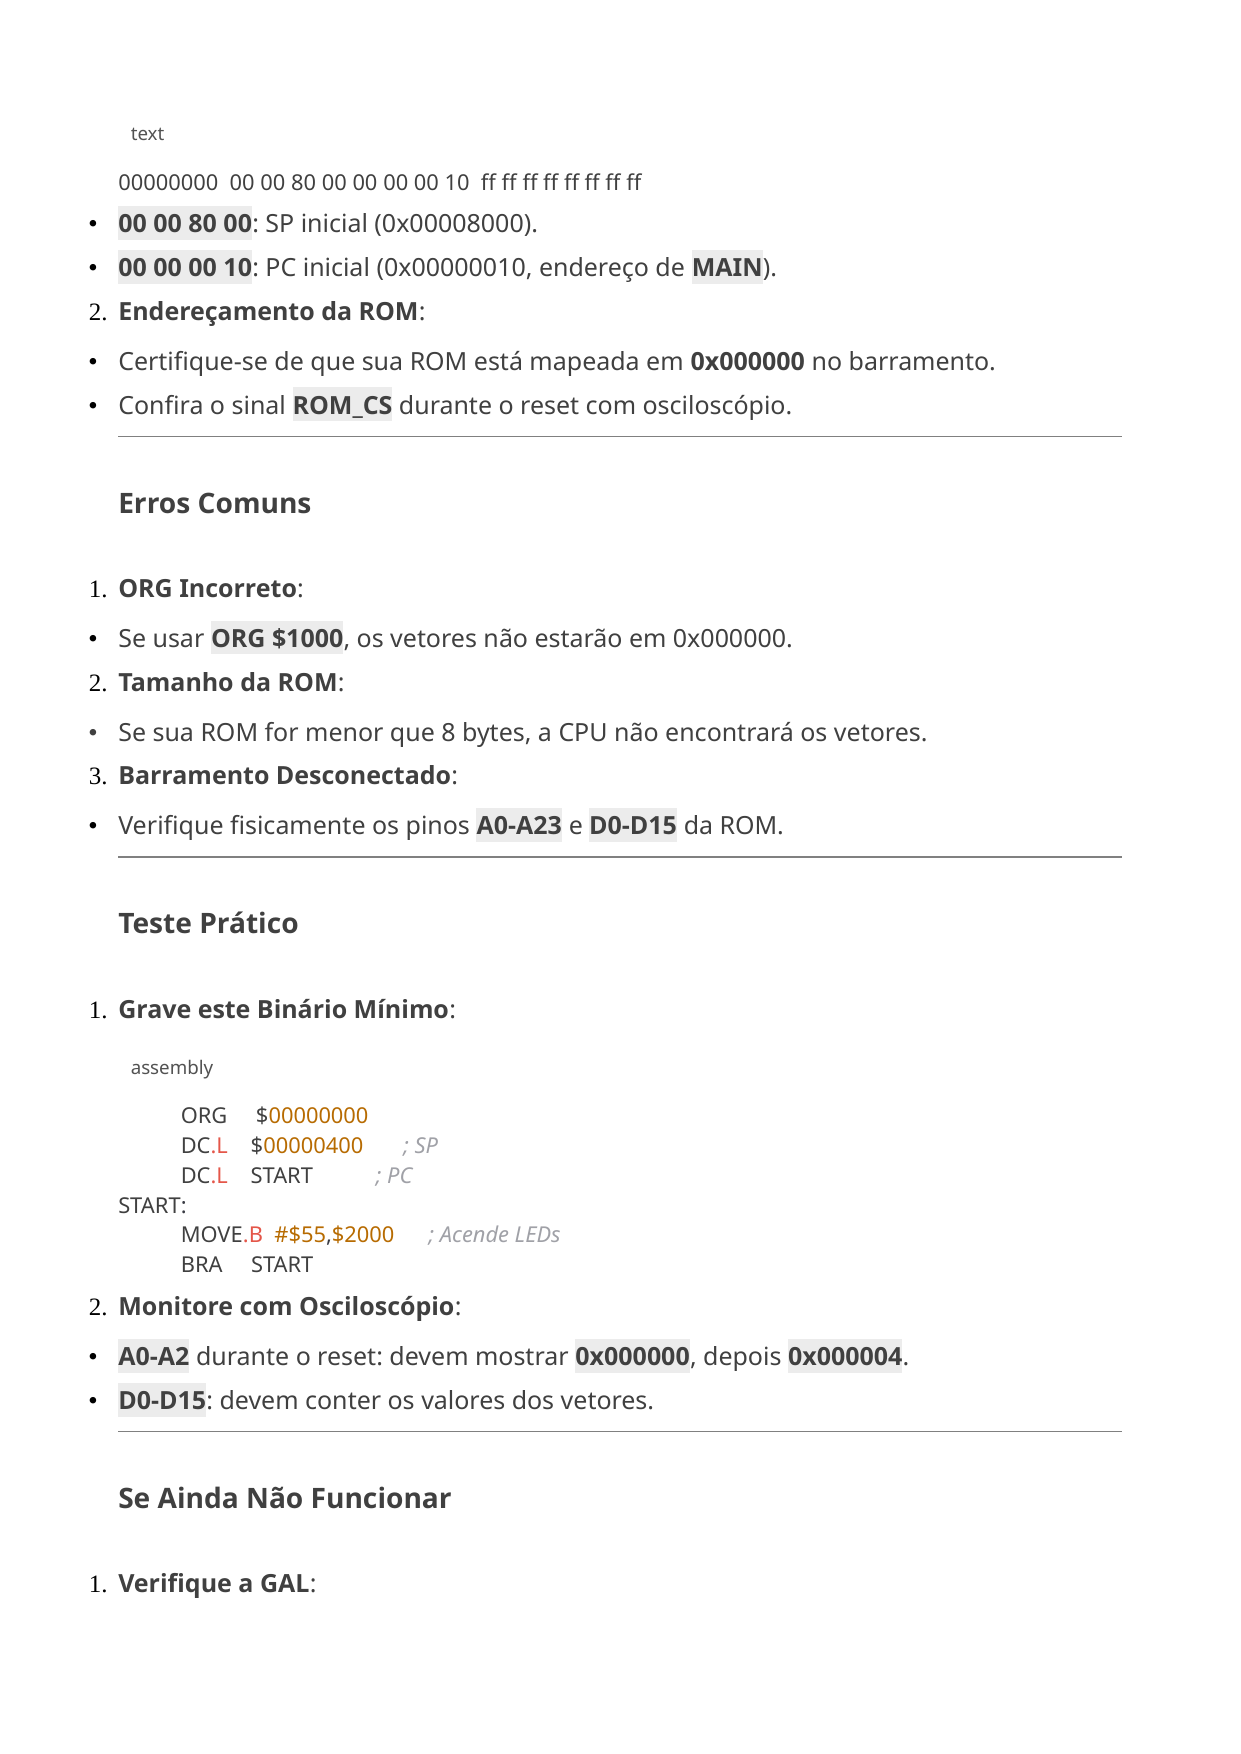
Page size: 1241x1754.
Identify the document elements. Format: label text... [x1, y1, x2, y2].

list ORG $00000000 [118, 1100, 1122, 1130]
list Confira o sinal ROM_CS durante o reset com osciloscópio. [118, 378, 1122, 421]
list 00000000 00 00 80 00 00 00 00 10 ff ff ff ff ff ff ff ff [118, 167, 1122, 196]
list DC.L $00000400 ; SP [118, 1130, 1122, 1160]
list Grave este Binário Mínimo: [118, 982, 1122, 1025]
list assembly [131, 1052, 1122, 1080]
list MOVE.B #$55,$2000 ; Acende LEDs [118, 1219, 1122, 1249]
list 00 00 00 10: PC inicial (0x00000010, endereço de MAIN). [118, 240, 1122, 284]
list Barramento Desconectado: [118, 748, 1122, 792]
subtitle Se Ainda Não Funcionar [118, 1478, 1122, 1517]
list DC.L START ; PC [118, 1160, 1122, 1190]
list text [131, 118, 1122, 146]
subtitle Teste Prático [118, 904, 1122, 942]
list START: [118, 1190, 1122, 1219]
list D0-D15: devem conter os valores dos vetores. [118, 1373, 1122, 1417]
list Certifique-se de que sua ROM está mapeada em 0x000000 no barramento. [118, 334, 1122, 378]
list BRA START [118, 1249, 1122, 1279]
list 00 00 80 00: SP inicial (0x00008000). [118, 196, 1122, 240]
subtitle Erros Comuns [118, 483, 1122, 521]
list Se sua ROM for menor que 8 bytes, a CPU não encontrará os vetores. [118, 704, 1122, 748]
list Se usar ORG $1000, os vetores não estarão em 0x000000. [118, 611, 1122, 654]
list Monitore com Osciloscópio: [118, 1279, 1122, 1323]
list Endereçamento da ROM: [118, 284, 1122, 328]
list Verifique a GAL: [118, 1556, 1122, 1600]
list A0-A2 durante o reset: devem mostrar 0x000000, depois 0x000004. [118, 1329, 1122, 1373]
list Verifique fisicamente os pinos A0-A23 e D0-D15 da ROM. [118, 798, 1122, 842]
list ORG Incorreto: [118, 561, 1122, 604]
list Tamanho da ROM: [118, 654, 1122, 698]
